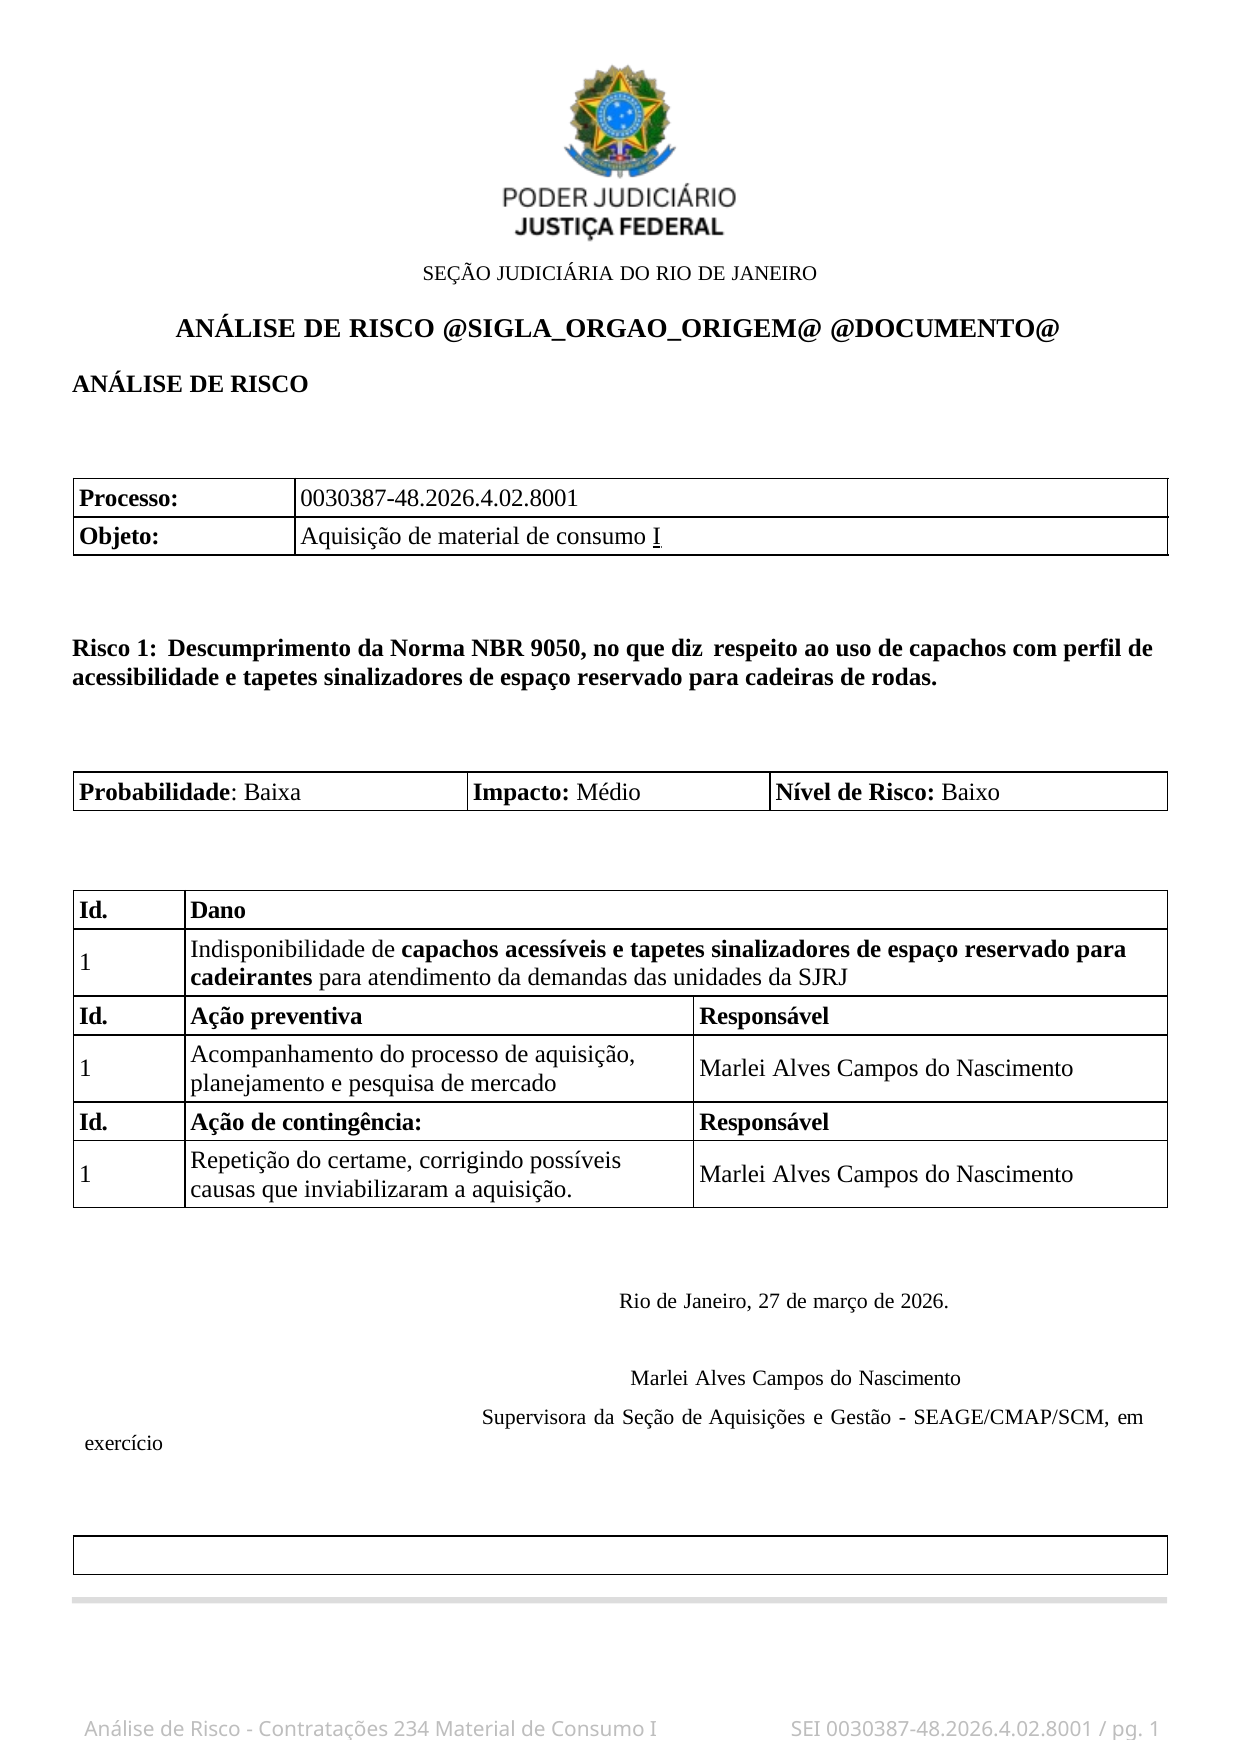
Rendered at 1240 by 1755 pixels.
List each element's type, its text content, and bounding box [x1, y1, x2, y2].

table_cell Marlei Alves Campos do Nascimento [694, 1141, 1167, 1207]
table_header Probabilidade: Baixa [74, 773, 467, 809]
text exercício [84, 1430, 1181, 1456]
table_cell 1 [74, 1036, 184, 1101]
table_header Nível de Risco: Baixo [771, 773, 1167, 809]
table_cell Objeto: [74, 518, 294, 554]
table_header Id. [74, 891, 184, 928]
table_cell Repetição do certame, corrigindo possíveis causas que inviabilizaram a aquisição. [186, 1141, 693, 1207]
table_cell 1 [74, 1141, 184, 1207]
table_cell Aquisição de material de consumo I [296, 518, 1167, 554]
table_header Processo: [74, 479, 294, 516]
table_header Dano [186, 891, 1167, 928]
table_cell Id. [74, 997, 184, 1034]
subtitle ANÁLISE DE RISCO [72, 369, 1181, 398]
text Marlei Alves Campos do Nascimento [630, 1365, 1181, 1391]
table_header 0030387-48.2026.4.02.8001 [296, 479, 1167, 516]
table_cell Responsável [694, 997, 1167, 1034]
text Supervisora da Seção de Aquisições e Gestão - SEAGE/CMAP/SCM, em [482, 1404, 1181, 1429]
table_header [74, 1537, 1167, 1573]
table_cell 1 [74, 930, 184, 995]
table_cell Id. [74, 1103, 184, 1139]
table_cell Ação de contingência: [186, 1103, 693, 1139]
text Risco 1: Descumprimento da Norma NBR 9050, no que diz respeito ao uso de capachos com perfil de acessibilidade e tapetes sinalizadores de espaço reservado para cadeiras de rodas. [72, 633, 1181, 691]
subtitle ANÁLISE DE RISCO @SIGLA_ORGAO_ORIGEM@ @DOCUMENTO@ [118, 312, 1118, 343]
table_cell Ação preventiva [186, 997, 693, 1034]
table_cell Responsável [694, 1103, 1167, 1139]
table_cell Indisponibilidade de capachos acessíveis e tapetes sinalizadores de espaço reservado para cadeirantes para atendimento da demandas das unidades da SJRJ [186, 930, 1167, 995]
text Rio de Janeiro, 27 de março de 2026. [619, 1288, 1181, 1313]
table_cell Acompanhamento do processo de aquisição, planejamento e pesquisa de mercado [186, 1036, 693, 1101]
text SEÇÃO JUDICIÁRIA DO RIO DE JANEIRO [118, 261, 1122, 285]
table_header Impacto: Médio [468, 773, 769, 809]
table_cell Marlei Alves Campos do Nascimento [694, 1036, 1167, 1101]
